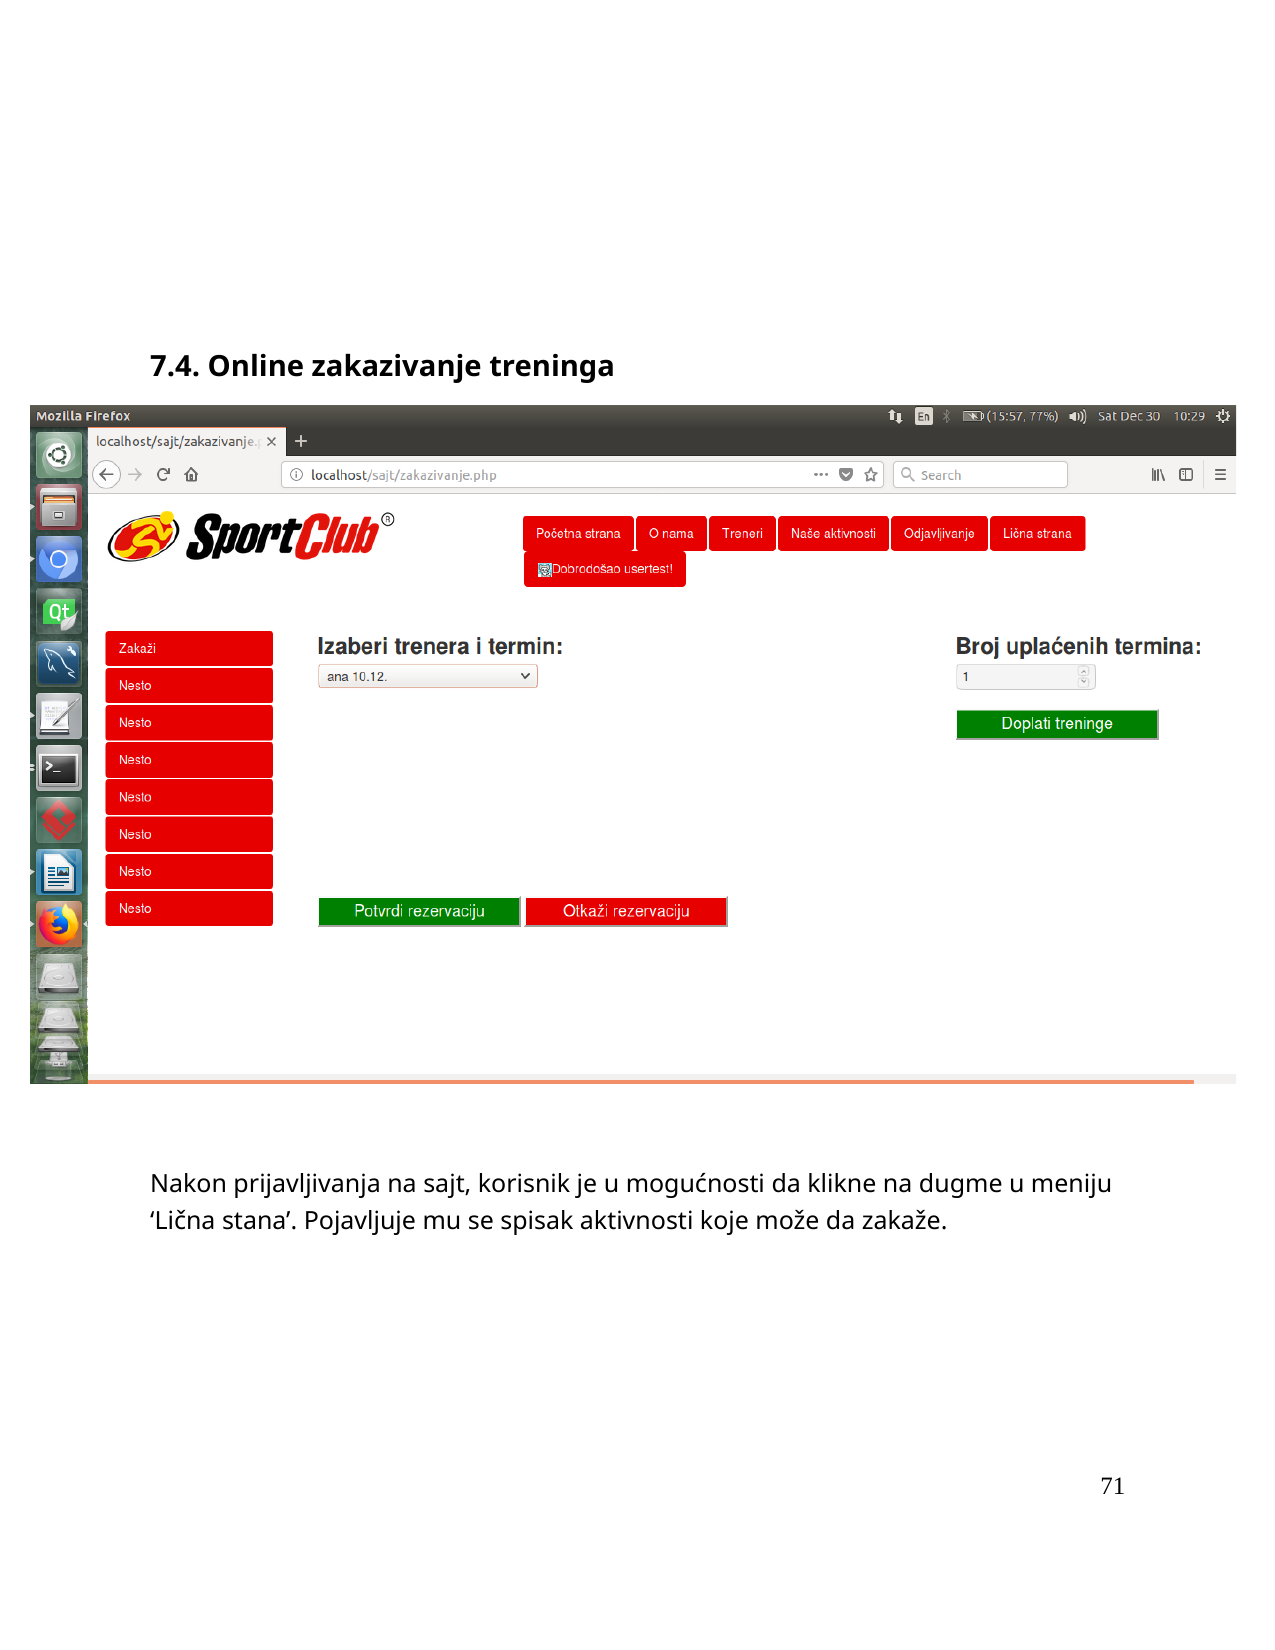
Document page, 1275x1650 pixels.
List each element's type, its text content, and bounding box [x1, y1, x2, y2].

text 7.4. Online zakazivanje treninga [150, 346, 1125, 385]
text Nakon prijavljivanja na sajt, korisnik je u mogućnosti da klikne na dugme u meniju ‘Lična stana’. Pojavljuje mu se spisak aktivnosti koje može da zakaže. [150, 1166, 1125, 1236]
picture [30, 405, 1237, 1084]
